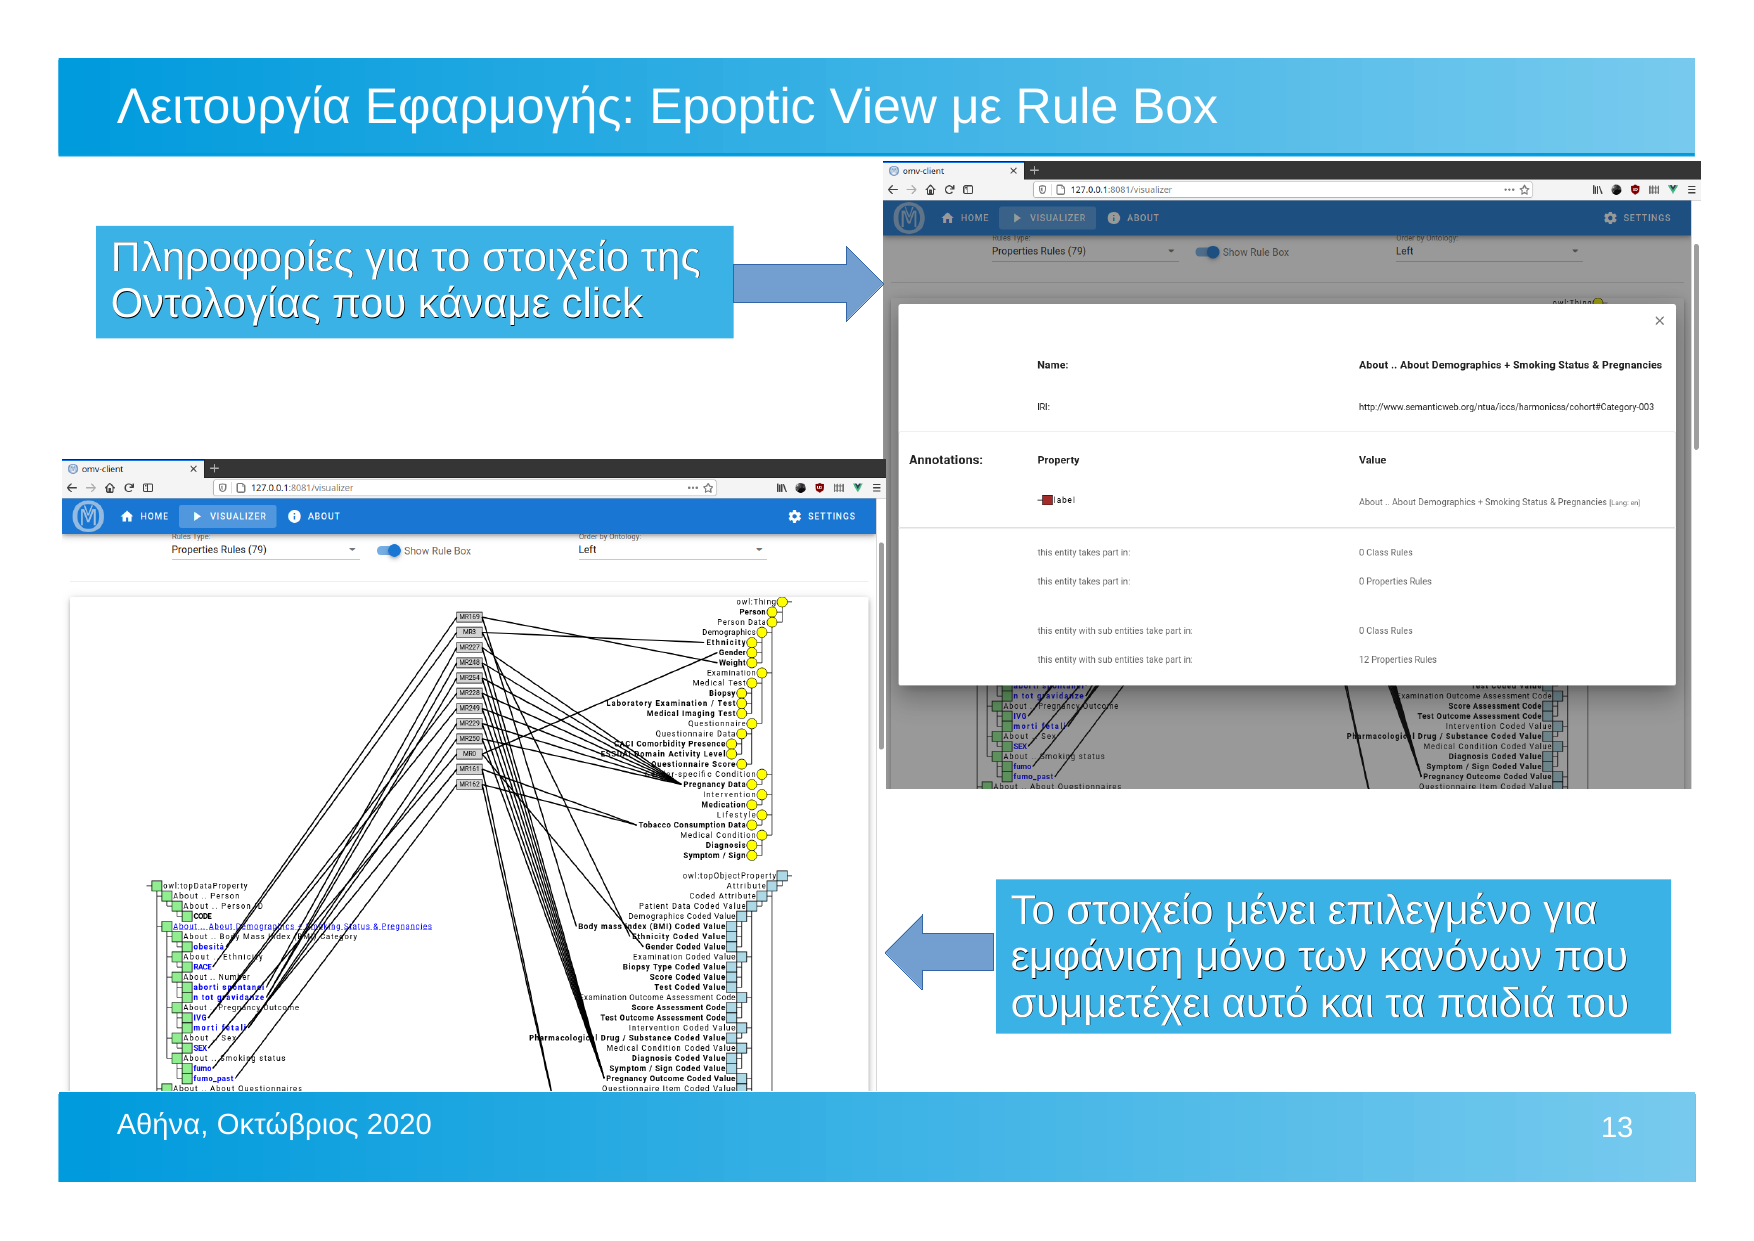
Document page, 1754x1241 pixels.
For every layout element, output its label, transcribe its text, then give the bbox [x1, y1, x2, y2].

text_box Το στοιχείο μένει επιλεγμένο για εμφάνιση μόνο των κανόνων που συμμετέχει αυτό και τα παιδιά του [996, 879, 1672, 1034]
title Λειτουργία Εφαρμογής: Epoptic View με Rule Box [116, 58, 1637, 154]
text_box [733, 246, 884, 322]
text_box [885, 914, 994, 990]
picture [62, 161, 1701, 1091]
text_box Πληροφορίες για το στοιχείο της Οντολογίας που κάναμε click [96, 225, 734, 339]
